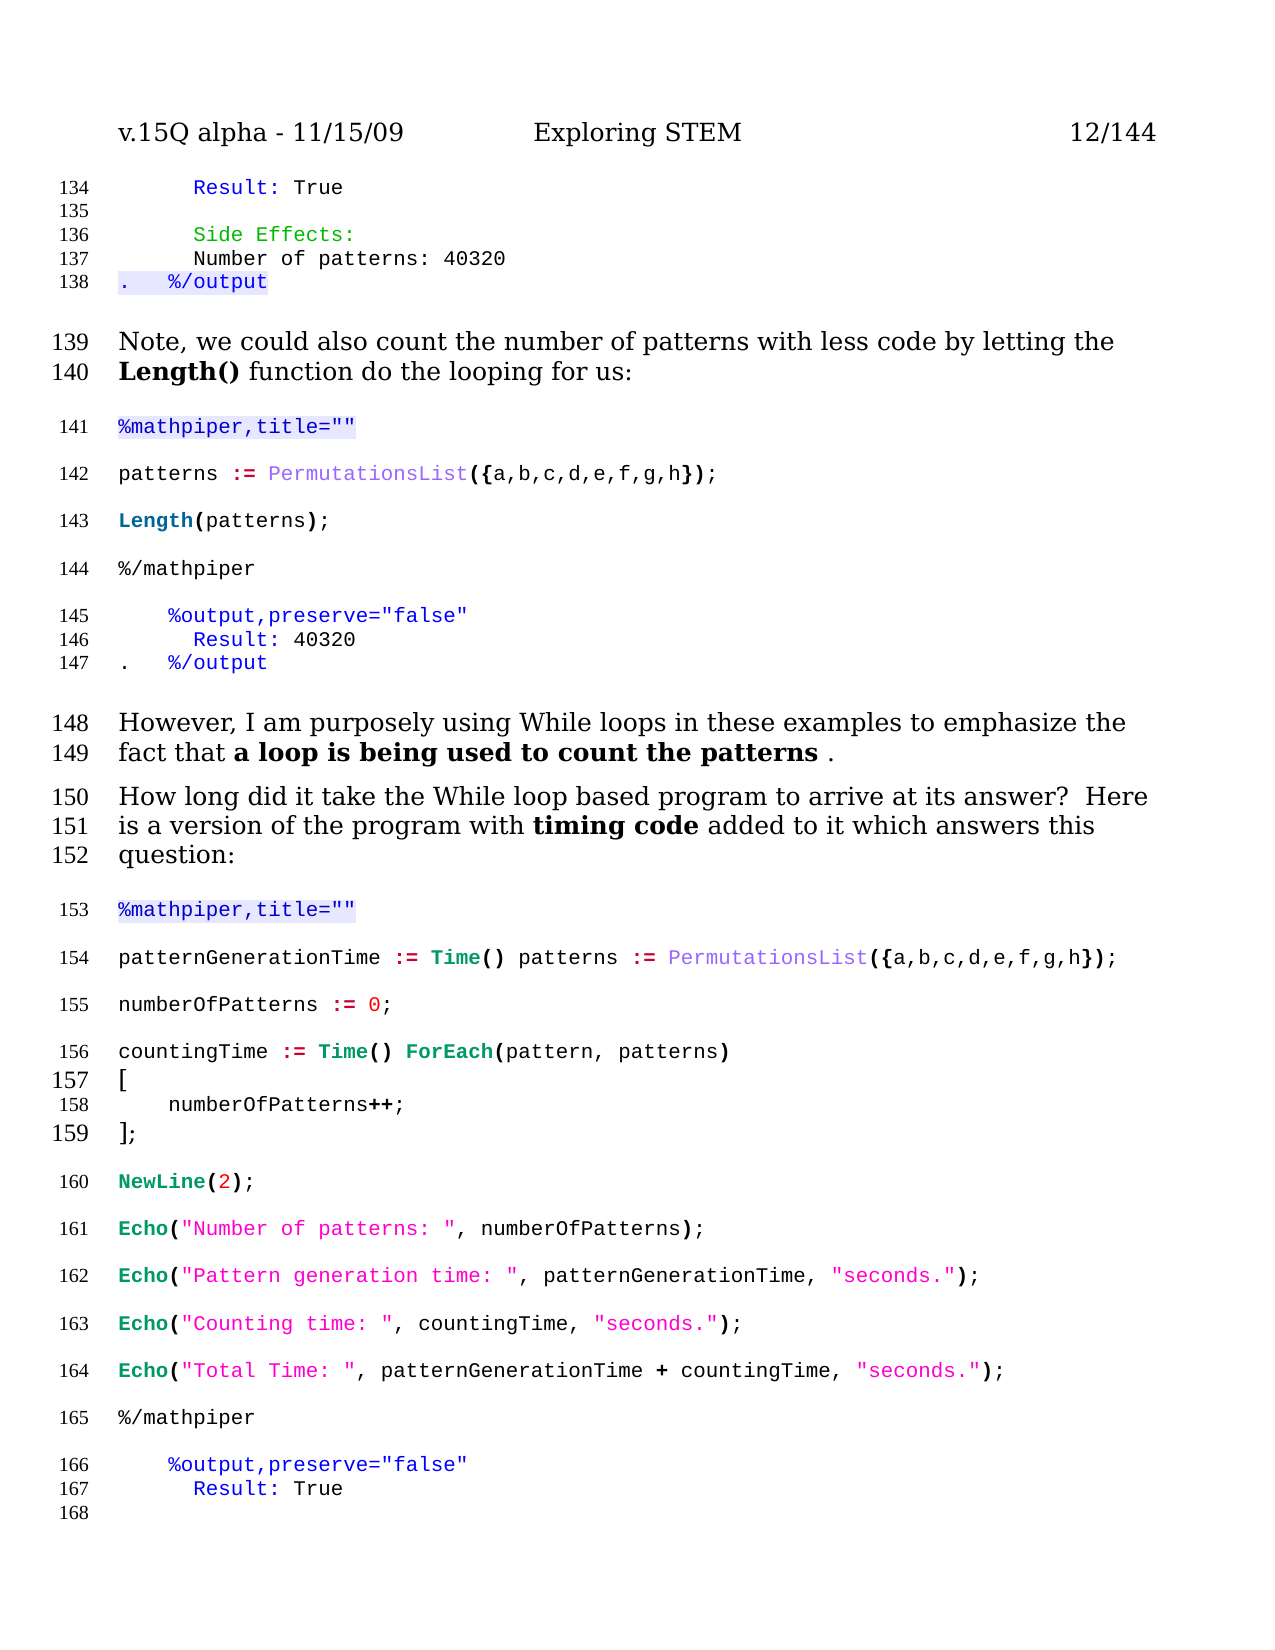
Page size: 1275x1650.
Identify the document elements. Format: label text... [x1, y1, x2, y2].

text Note, we could also count the number of patterns with less code by letting the Length() function do the looping for us: [118, 328, 1157, 386]
text %mathpiper,title="" [118, 416, 1157, 439]
text [ [118, 1065, 1157, 1094]
text However, I am purposely using While loops in these examples to emphasize the fact that a loop is being used to count the patterns . [118, 708, 1157, 767]
text Echo("Pattern generation time: ", patternGenerationTime, "seconds."); [118, 1265, 1157, 1289]
text %/mathpiper [118, 558, 1157, 581]
text %mathpiper,title="" [118, 899, 1157, 923]
text Echo("Number of patterns: ", numberOfPatterns); [118, 1218, 1157, 1242]
text %output,preserve="false" [118, 605, 1157, 629]
text Result: True [118, 1478, 1157, 1502]
text Side Effects: [118, 224, 1157, 248]
text %output,preserve="false" [118, 1454, 1157, 1478]
text . %/output [118, 271, 1157, 295]
text Echo("Total Time: ", patternGenerationTime + countingTime, "seconds."); [118, 1360, 1157, 1383]
text Result: True [118, 177, 1157, 200]
text How long did it take the While loop based program to arrive at its answer? Here is a version of the program with timing code added to it which answers this question: [118, 782, 1157, 870]
text patternGenerationTime := Time() patterns := PermutationsList({a,b,c,d,e,f,g,h}); [118, 947, 1157, 970]
text patterns := PermutationsList({a,b,c,d,e,f,g,h}); [118, 463, 1157, 487]
text %/mathpiper [118, 1407, 1157, 1431]
text ]; [118, 1118, 1157, 1147]
text NewLine(2); [118, 1171, 1157, 1194]
text numberOfPatterns++; [118, 1094, 1157, 1118]
text Number of patterns: 40320 [118, 248, 1157, 271]
text Length(patterns); [118, 510, 1157, 534]
text countingTime := Time() ForEach(pattern, patterns) [118, 1041, 1157, 1065]
text . %/output [118, 652, 1157, 676]
text Result: 40320 [118, 629, 1157, 652]
text numberOfPatterns := 0; [118, 994, 1157, 1018]
text Echo("Counting time: ", countingTime, "seconds."); [118, 1312, 1157, 1336]
